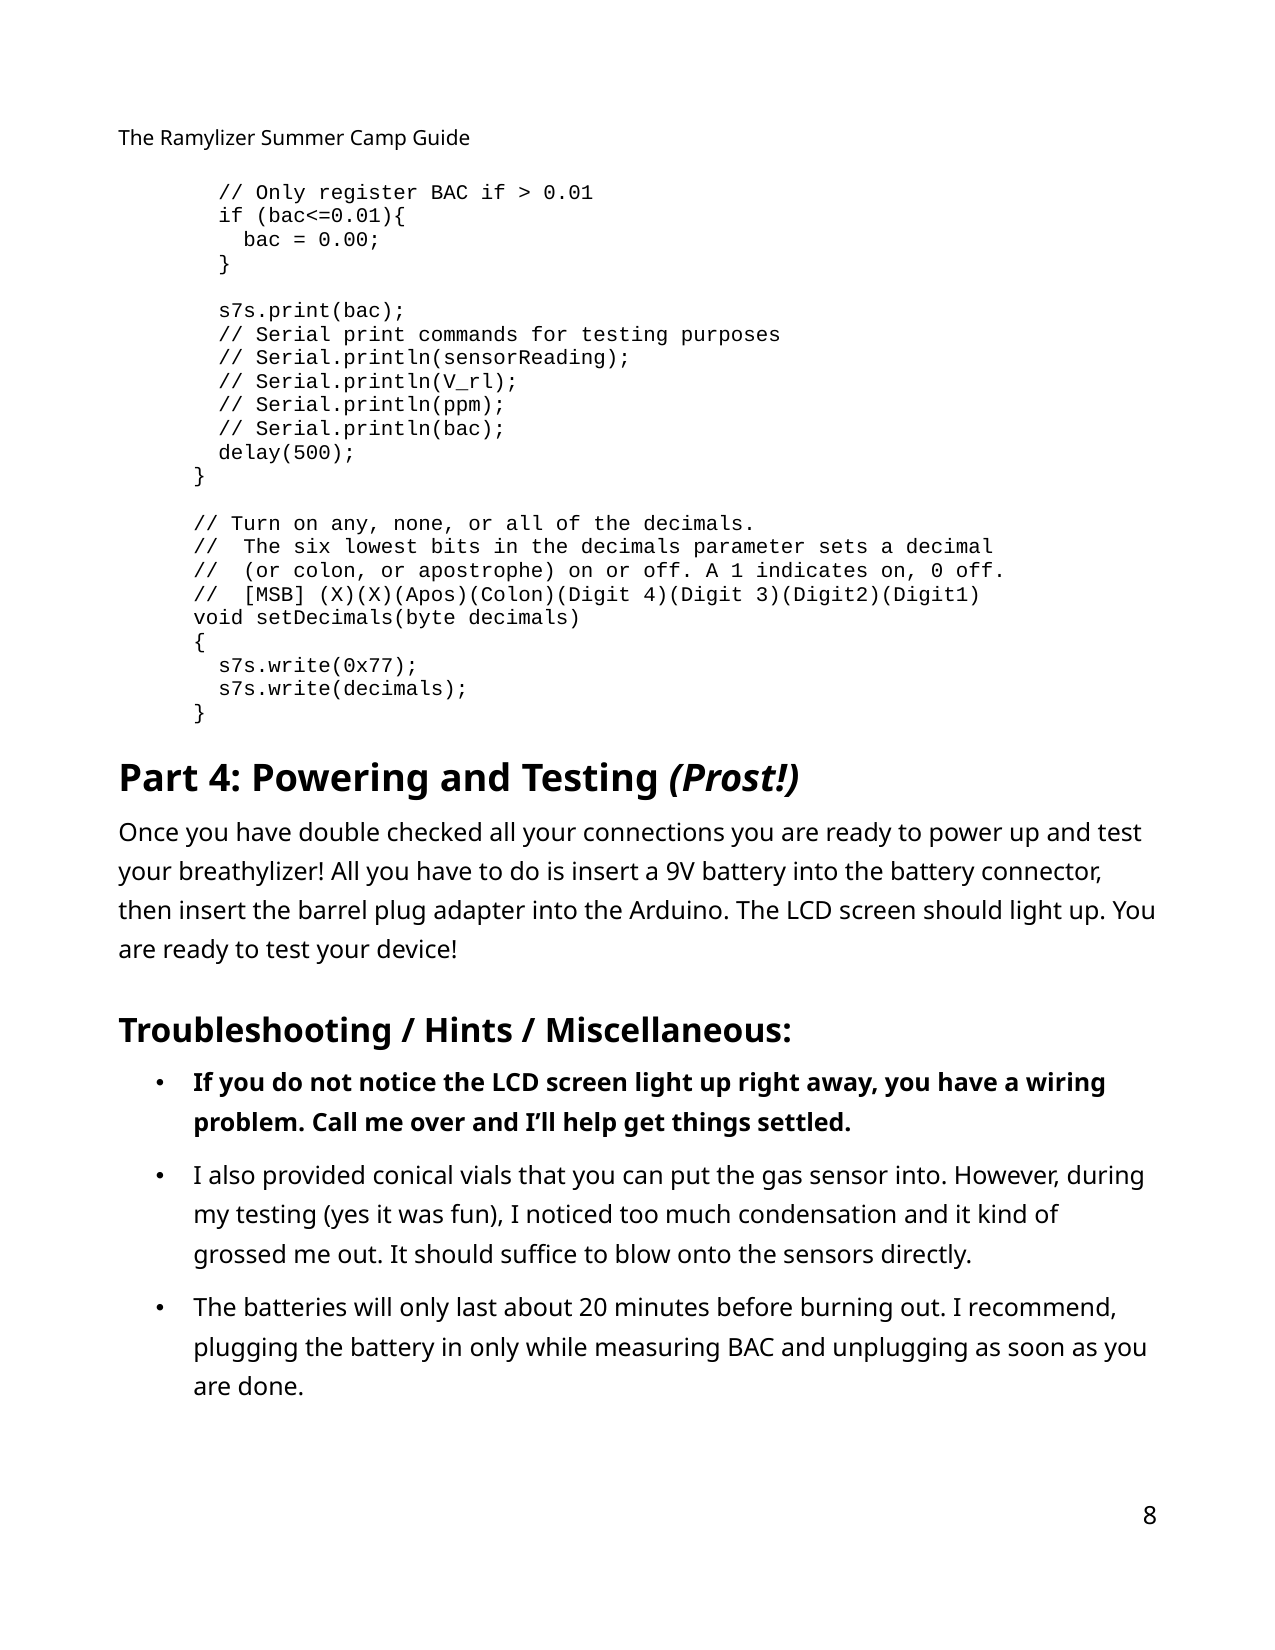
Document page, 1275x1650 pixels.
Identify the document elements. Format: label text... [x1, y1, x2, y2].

text // Serial.println(V_rl); [193, 371, 1157, 394]
text } [193, 253, 1157, 276]
text // [MSB] (X)(X)(Apos)(Colon)(Digit 4)(Digit 3)(Digit2)(Digit1) [193, 584, 1157, 607]
text // Serial.println(ppm); [193, 394, 1157, 418]
subtitle Part 4: Powering and Testing (Prost!) [118, 751, 1157, 802]
text bac = 0.00; [193, 229, 1157, 253]
text // The six lowest bits in the decimals parameter sets a decimal [193, 536, 1157, 560]
text // (or colon, or apostrophe) on or off. A 1 indicates on, 0 off. [193, 560, 1157, 584]
text // Serial.println(bac); [193, 418, 1157, 442]
text s7s.print(bac); [193, 300, 1157, 323]
text Once you have double checked all your connections you are ready to power up and test your breathylizer! All you have to do is insert a 9V battery into the battery connector, then insert the barrel plug adapter into the Arduino. The LCD screen should light up. You are ready to test your device! [118, 815, 1157, 966]
list The batteries will only last about 20 minutes before burning out. I recommend, plugging the battery in only while measuring BAC and unplugging as soon as you are done. [156, 1290, 1157, 1402]
text s7s.write(decimals); [193, 678, 1157, 702]
text // Serial print commands for testing purposes [193, 323, 1157, 347]
text } [193, 702, 1157, 726]
text if (bac<=0.01){ [193, 205, 1157, 229]
subtitle Troubleshooting / Hints / Miscellaneous: [118, 1007, 1157, 1052]
list If you do not notice the LCD screen light up right away, you have a wiring problem. Call me over and I’ll help get things settled. [156, 1065, 1157, 1138]
text s7s.write(0x77); [193, 654, 1157, 678]
text void setDecimals(byte decimals) [193, 607, 1157, 631]
text delay(500); [193, 442, 1157, 465]
text { [193, 631, 1157, 654]
text // Turn on any, none, or all of the decimals. [193, 513, 1157, 536]
text // Serial.println(sensorReading); [193, 347, 1157, 371]
list I also provided conical vials that you can put the gas sensor into. However, during my testing (yes it was fun), I noticed too much condensation and it kind of grossed me out. It should suffice to blow onto the sensors directly. [156, 1158, 1157, 1270]
text // Only register BAC if > 0.01 [193, 182, 1157, 205]
text } [193, 465, 1157, 489]
